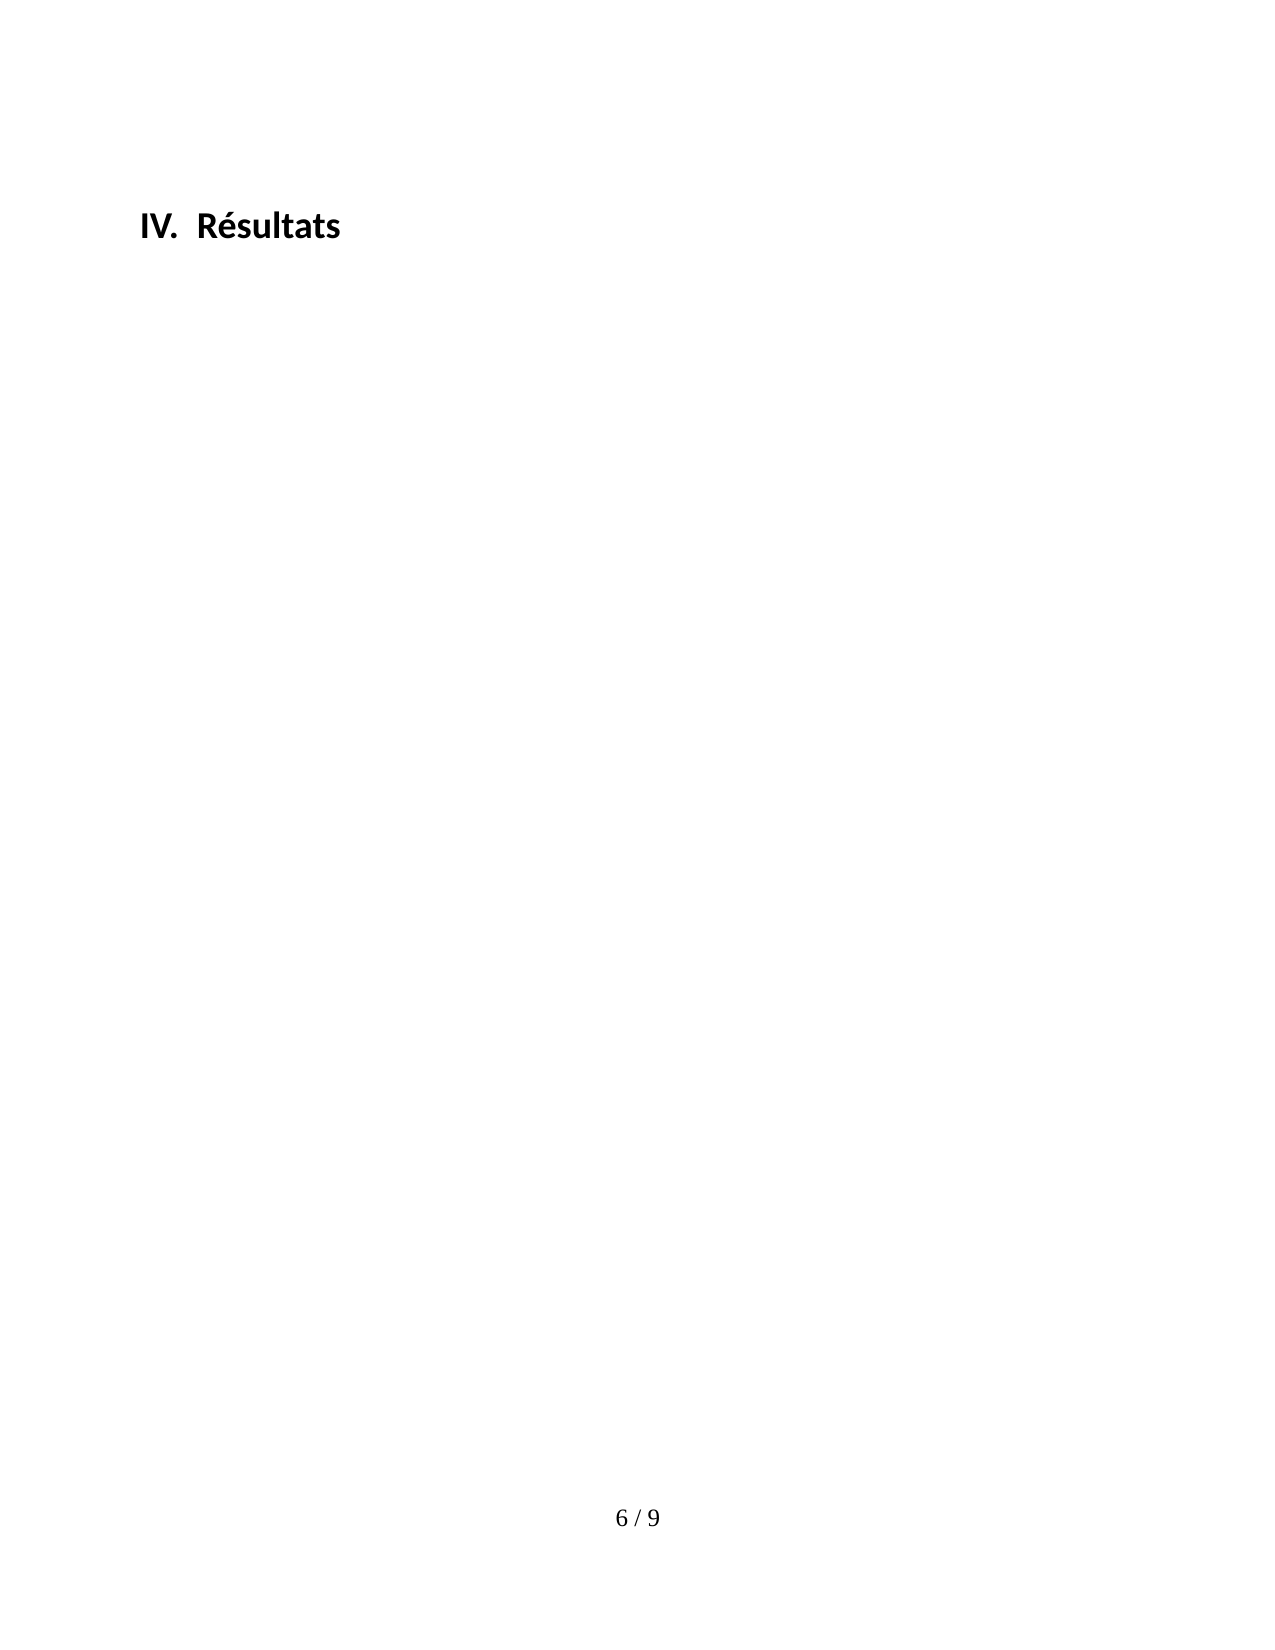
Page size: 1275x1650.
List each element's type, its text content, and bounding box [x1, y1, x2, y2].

subtitle Résultats [178, 201, 1157, 248]
